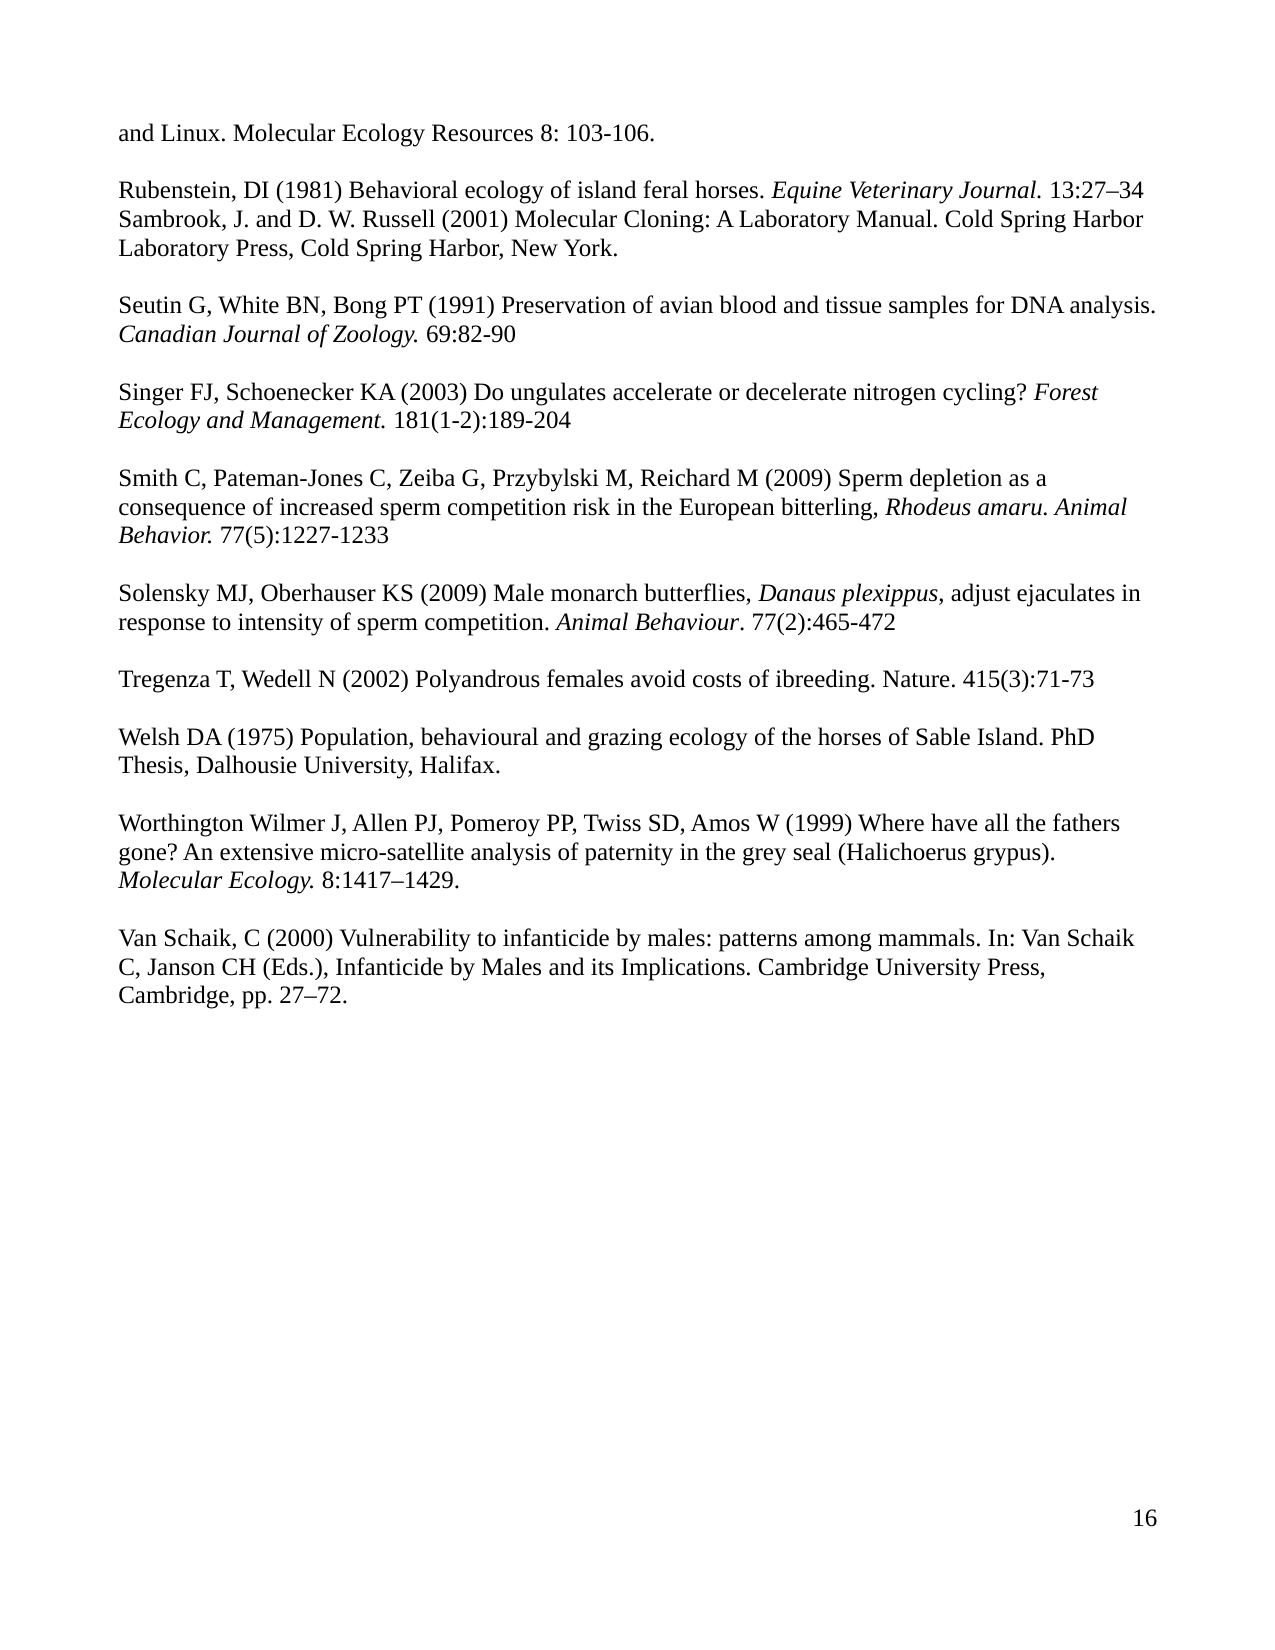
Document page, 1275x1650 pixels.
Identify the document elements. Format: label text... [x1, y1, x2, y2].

text Welsh DA (1975) Population, behavioural and grazing ecology of the horses of Sable Island. PhD Thesis, Dalhousie University, Halifax. [118, 722, 1157, 779]
text and Linux. Molecular Ecology Resources 8: 103-106. [118, 118, 1157, 147]
text Sambrook, J. and D. W. Russell (2001) Molecular Cloning: A Laboratory Manual. Cold Spring Harbor Laboratory Press, Cold Spring Harbor, New York. [118, 204, 1157, 262]
text Tregenza T, Wedell N (2002) Polyandrous females avoid costs of ibreeding. Nature. 415(3):71-73 [118, 664, 1157, 693]
text Seutin G, White BN, Bong PT (1991) Preservation of avian blood and tissue samples for DNA analysis. Canadian Journal of Zoology. 69:82-90 [118, 291, 1157, 348]
text Molecular Ecology. 8:1417–1429. [118, 866, 1157, 894]
text Singer FJ, Schoenecker KA (2003) Do ungulates accelerate or decelerate nitrogen cycling? Forest Ecology and Management. 181(1-2):189-204 [118, 377, 1157, 434]
text Rubenstein, DI (1981) Behavioral ecology of island feral horses. Equine Veterinary Journal. 13:27–34 [118, 176, 1157, 204]
text Smith C, Pateman-Jones C, Zeiba G, Przybylski M, Reichard M (2009) Sperm depletion as a consequence of increased sperm competition risk in the European bitterling, Rhodeus amaru. Animal Behavior. 77(5):1227-1233 [118, 463, 1157, 549]
text Solensky MJ, Oberhauser KS (2009) Male monarch butterflies, Danaus plexippus, adjust ejaculates in response to intensity of sperm competition. Animal Behaviour. 77(2):465-472 [118, 578, 1157, 636]
text Worthington Wilmer J, Allen PJ, Pomeroy PP, Twiss SD, Amos W (1999) Where have all the fathers gone? An extensive micro-satellite analysis of paternity in the grey seal (Halichoerus grypus). [118, 808, 1157, 866]
text Van Schaik, C (2000) Vulnerability to infanticide by males: patterns among mammals. In: Van Schaik C, Janson CH (Eds.), Infanticide by Males and its Implications. Cambridge University Press, Cambridge, pp. 27–72. [118, 923, 1157, 1009]
